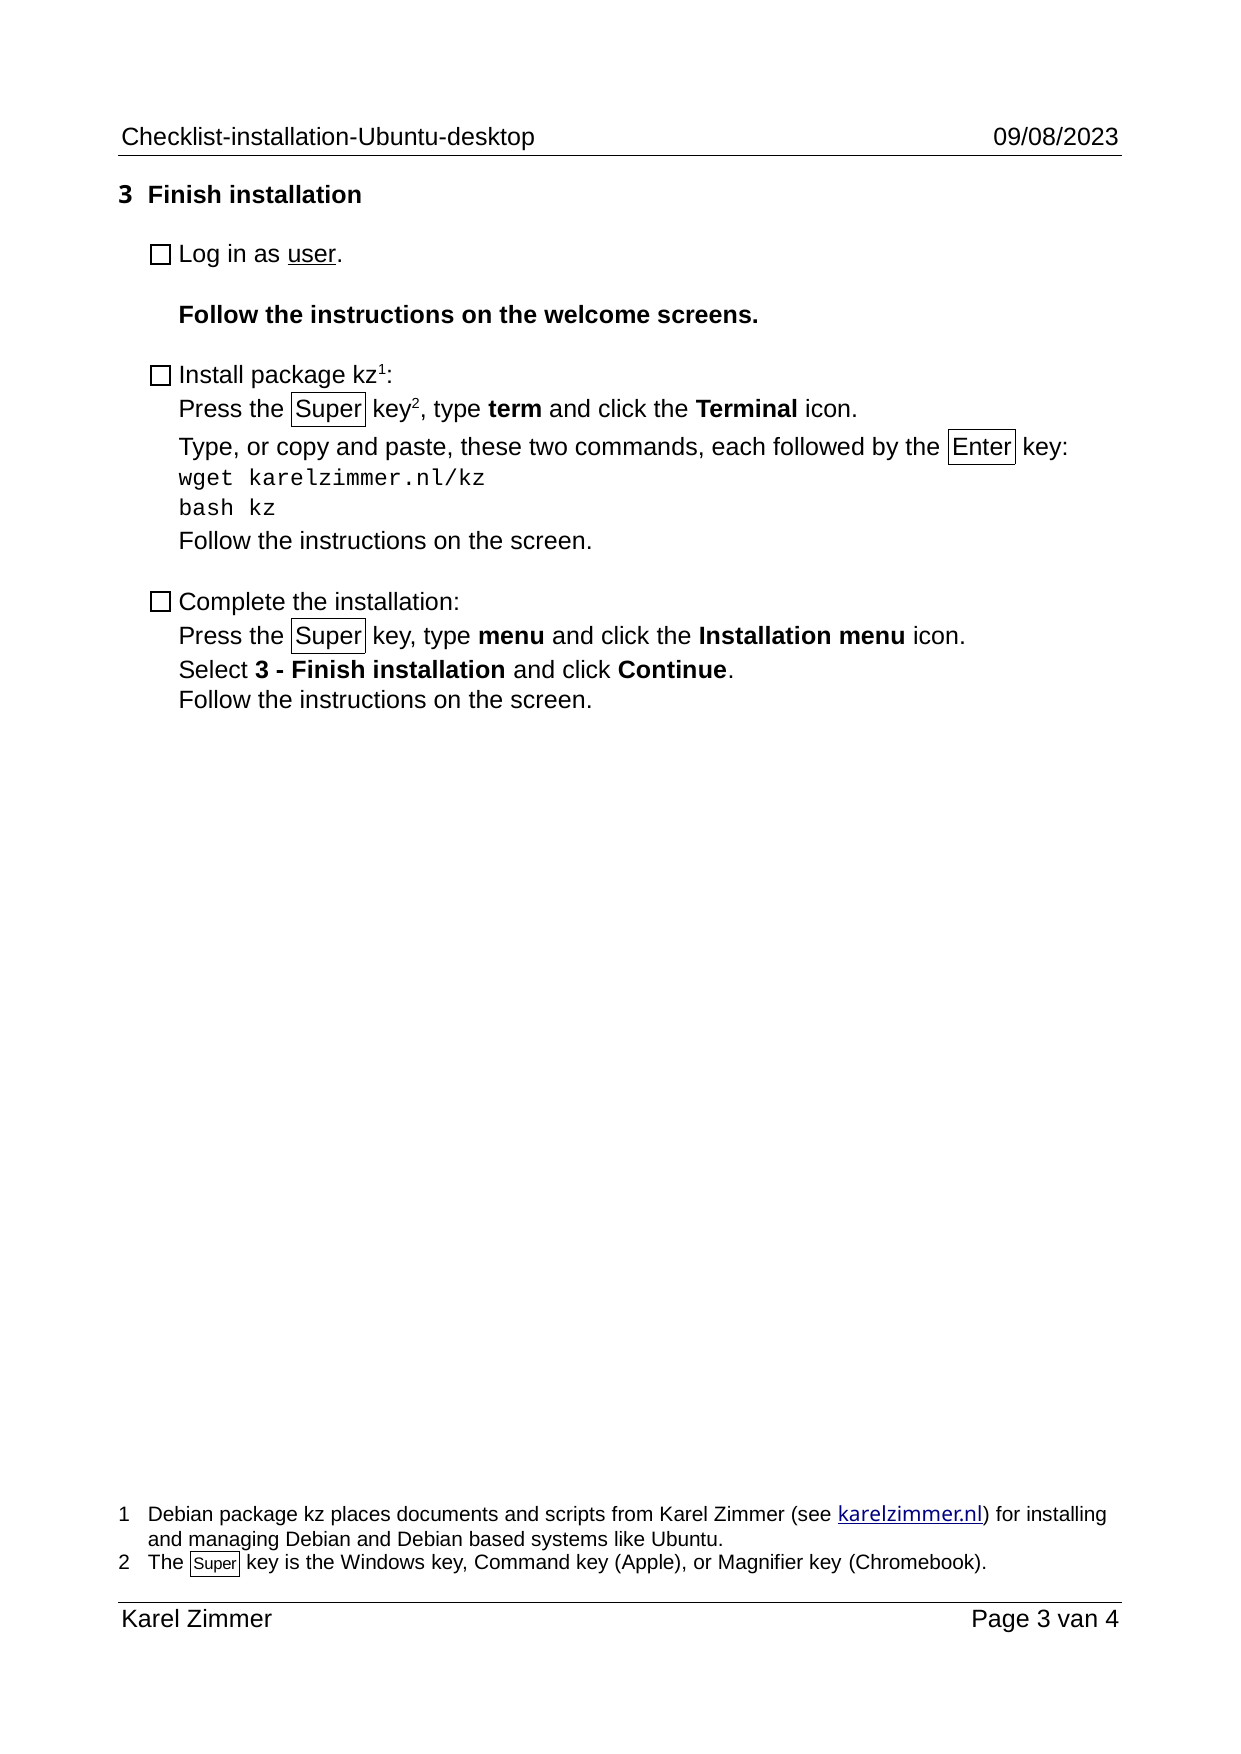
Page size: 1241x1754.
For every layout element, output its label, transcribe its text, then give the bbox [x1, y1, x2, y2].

table_cell [118, 360, 142, 391]
table_cell Press the Super key, type menu and click the Installation menu icon. [177, 617, 1122, 654]
table_cell [118, 428, 142, 465]
table_cell [142, 269, 177, 300]
table_cell [142, 360, 177, 391]
table_cell [142, 617, 177, 654]
table_cell [142, 300, 177, 330]
table_cell wget karelzimmer.nl/kz [177, 465, 1122, 496]
table_cell [118, 526, 142, 556]
table_cell [142, 428, 177, 465]
table_cell [142, 465, 177, 496]
table_cell [118, 300, 142, 330]
table_cell [142, 685, 177, 715]
table_cell [118, 685, 142, 715]
table_cell [177, 330, 1122, 360]
table_cell [142, 654, 177, 685]
table_cell [177, 269, 1122, 300]
table_cell Type, or copy and paste, these two commands, each followed by the Enter key: [177, 428, 1122, 465]
table_cell [118, 556, 142, 587]
table_cell Select 3 - Finish installation and click Continue. [177, 654, 1122, 685]
table_cell [118, 617, 142, 654]
table_header Log in as USER. [177, 239, 1122, 269]
table_cell [142, 496, 177, 526]
table_cell [118, 587, 142, 617]
table_cell Follow the instructions on the screen. [177, 685, 1122, 715]
table_cell Press the Super key, type term and click the Terminal icon. [177, 391, 1122, 428]
table_cell [177, 556, 1122, 587]
table_cell Install package kz: [177, 360, 1122, 391]
table_cell [142, 391, 177, 428]
table_header [118, 239, 142, 269]
table_header [142, 239, 177, 269]
table_cell [118, 654, 142, 685]
table_cell bash kz [177, 496, 1122, 526]
table_cell Follow the instructions on the welcome screens. [177, 300, 1122, 330]
table_cell [142, 526, 177, 556]
table_cell [118, 269, 142, 300]
table_cell Follow the instructions on the screen. [177, 526, 1122, 556]
table_cell [118, 330, 142, 360]
table_cell [118, 496, 142, 526]
table_cell Complete the installation: [177, 587, 1122, 617]
table_cell [118, 465, 142, 496]
list Finish installation [118, 177, 1122, 211]
table_cell [142, 330, 177, 360]
table_cell [118, 391, 142, 428]
table_cell [142, 556, 177, 587]
table_cell [142, 587, 177, 617]
